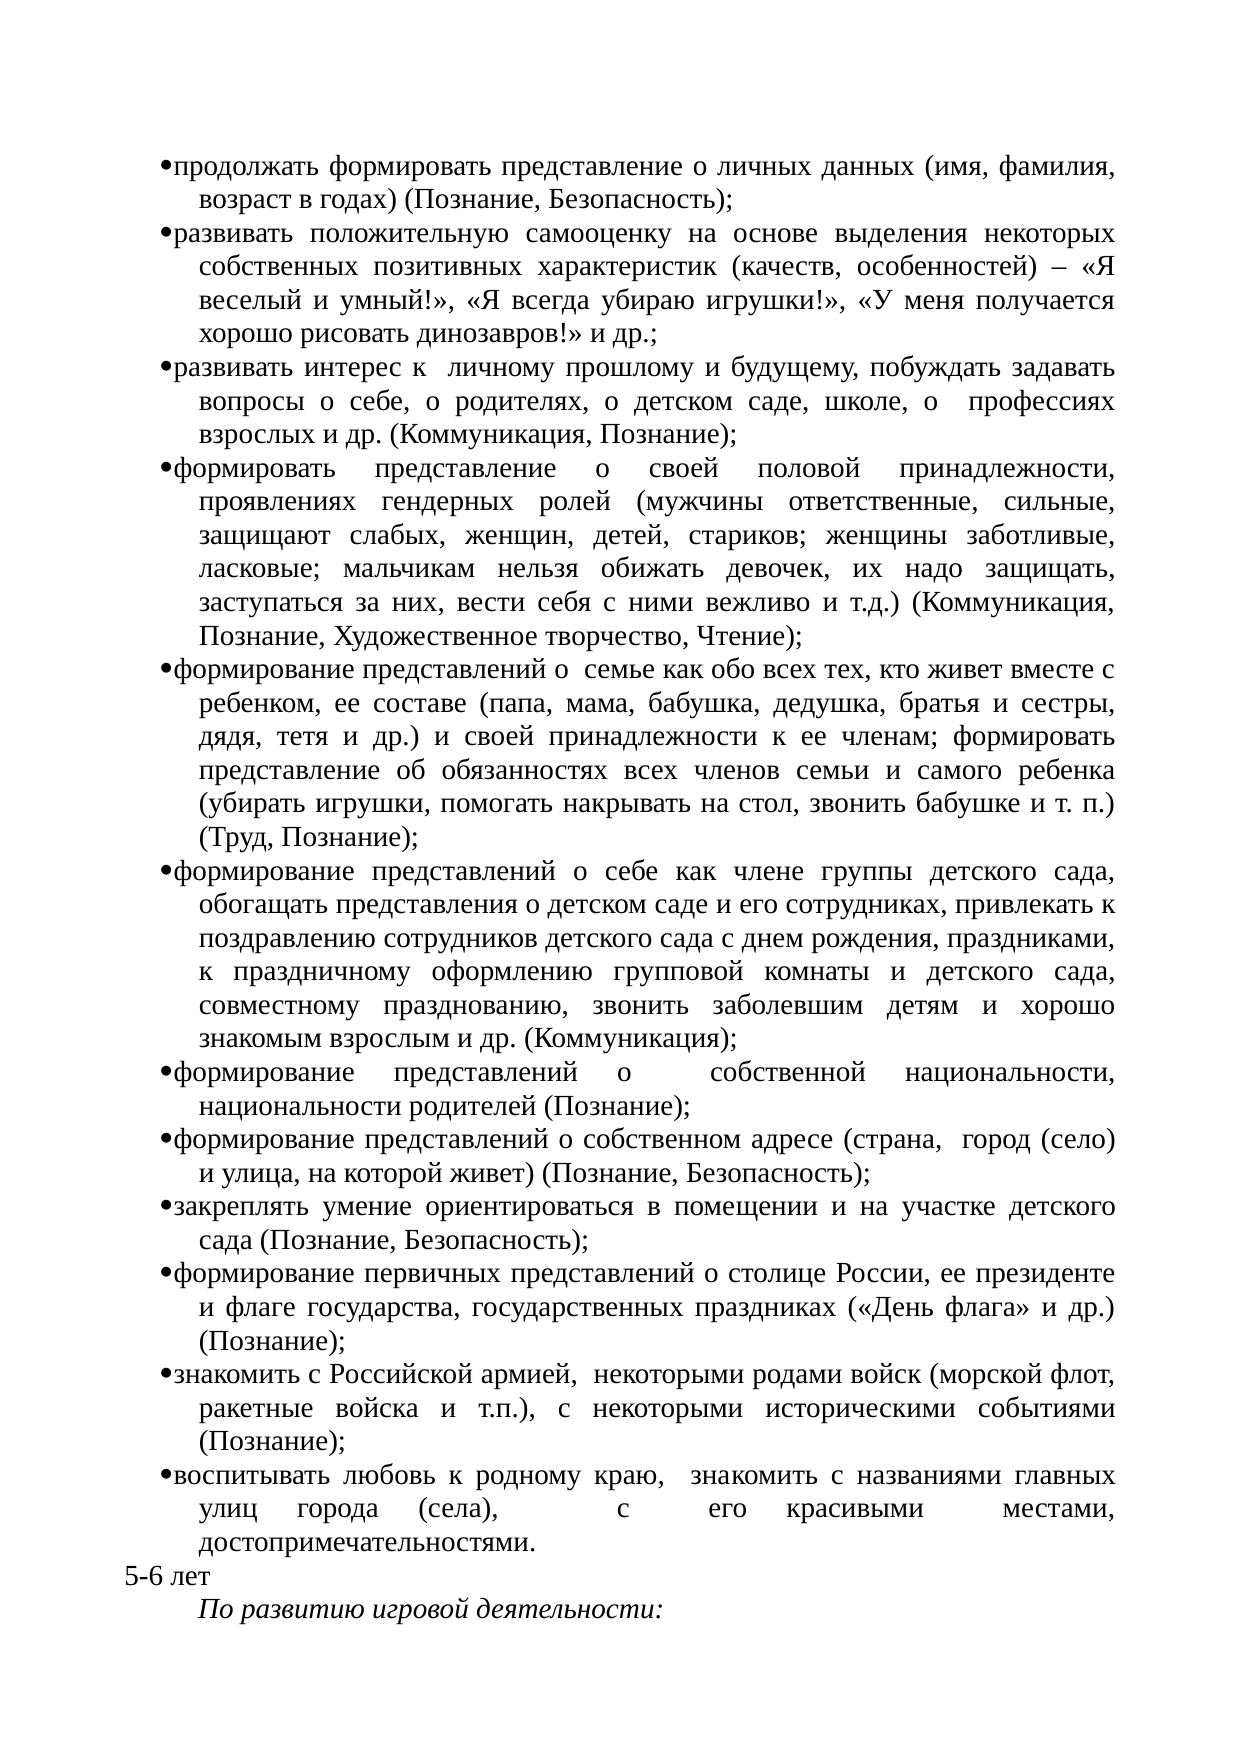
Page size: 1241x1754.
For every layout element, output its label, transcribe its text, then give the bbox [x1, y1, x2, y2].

list знакомить с Российской армией, некоторыми родами войск (морской флот, ракетные войска и т.п.), с некоторыми историческими событиями (Познание); [161, 1356, 1116, 1457]
list формирование представлений о собственном адресе (страна, город (село) и улица, на которой живет) (Познание, Безопасность); [161, 1121, 1116, 1188]
list закреплять умение ориентироваться в поме­щении и на участке детского сада (Познание, Безопасность); [161, 1188, 1116, 1256]
list формирование представлений о себе как члене группы детского сада, обогащать представления о детском саде и его сотрудниках, привлекать к поздравлению сотрудников детского сада с днем рождения, праздниками, к праздничному оформлению групповой комнаты и детского сада, совместному празднованию, звонить заболевшим детям и хорошо знакомым взрослым и др. (Коммуникация); [161, 853, 1116, 1054]
list воспитывать любовь к родному краю, зна­комить с названиями главных улиц города (села), с его красивыми местами, достопримечательностями. [161, 1457, 1116, 1558]
list формировать представление о своей половой принадлежности, проявлениях гендерных ролей (мужчины ответственные, сильные, защищают слабых, женщин, детей, стариков; женщины заботливые, ласковые; мальчикам нельзя обижать девочек, их надо защищать, заступаться за них, вести себя с ними вежливо и т.д.) (Коммуникация, Познание, Художественное творчество, Чтение); [161, 450, 1116, 651]
text 5-6 лет [124, 1558, 1116, 1591]
list развивать положительную самооценку на основе выделения некоторых собственных позитивных характеристик (качеств, особенностей) – «Я веселый и умный!», «Я всегда убираю игрушки!», «У меня получается хорошо рисовать динозавров!» и др.; [161, 215, 1116, 349]
list формирование представлений о семье как обо всех тех, кто живет вместе с ребенком, ее составе (папа, мама, бабушка, дедушка, братья и сестры, дядя, тетя и др.) и своей принадлежности к ее членам; формировать представление об обязанностях всех членов семьи и самого ребенка (убирать игрушки, помогать накрывать на стол, звонить бабушке и т. п.) (Труд, Познание); [161, 651, 1116, 853]
list формирование первичных представлений о столице России, ее президенте и флаге государства, государственных праздниках («День флага» и др.) (Познание); [161, 1256, 1116, 1356]
text По развитию игровой деятельности: [124, 1591, 1116, 1625]
list развивать интерес к личному прошлому и будущему, побуждать задавать вопросы о себе, о родителях, о детском саде, школе, о профессиях взрослых и др. (Коммуникация, Познание); [161, 349, 1116, 450]
list формирование представлений о собственной национальности, национальности родителей (Познание); [161, 1054, 1116, 1121]
list продолжать формировать представление о личных данных (имя, фамилия, возраст в годах) (Познание, Безопасность); [161, 148, 1116, 215]
